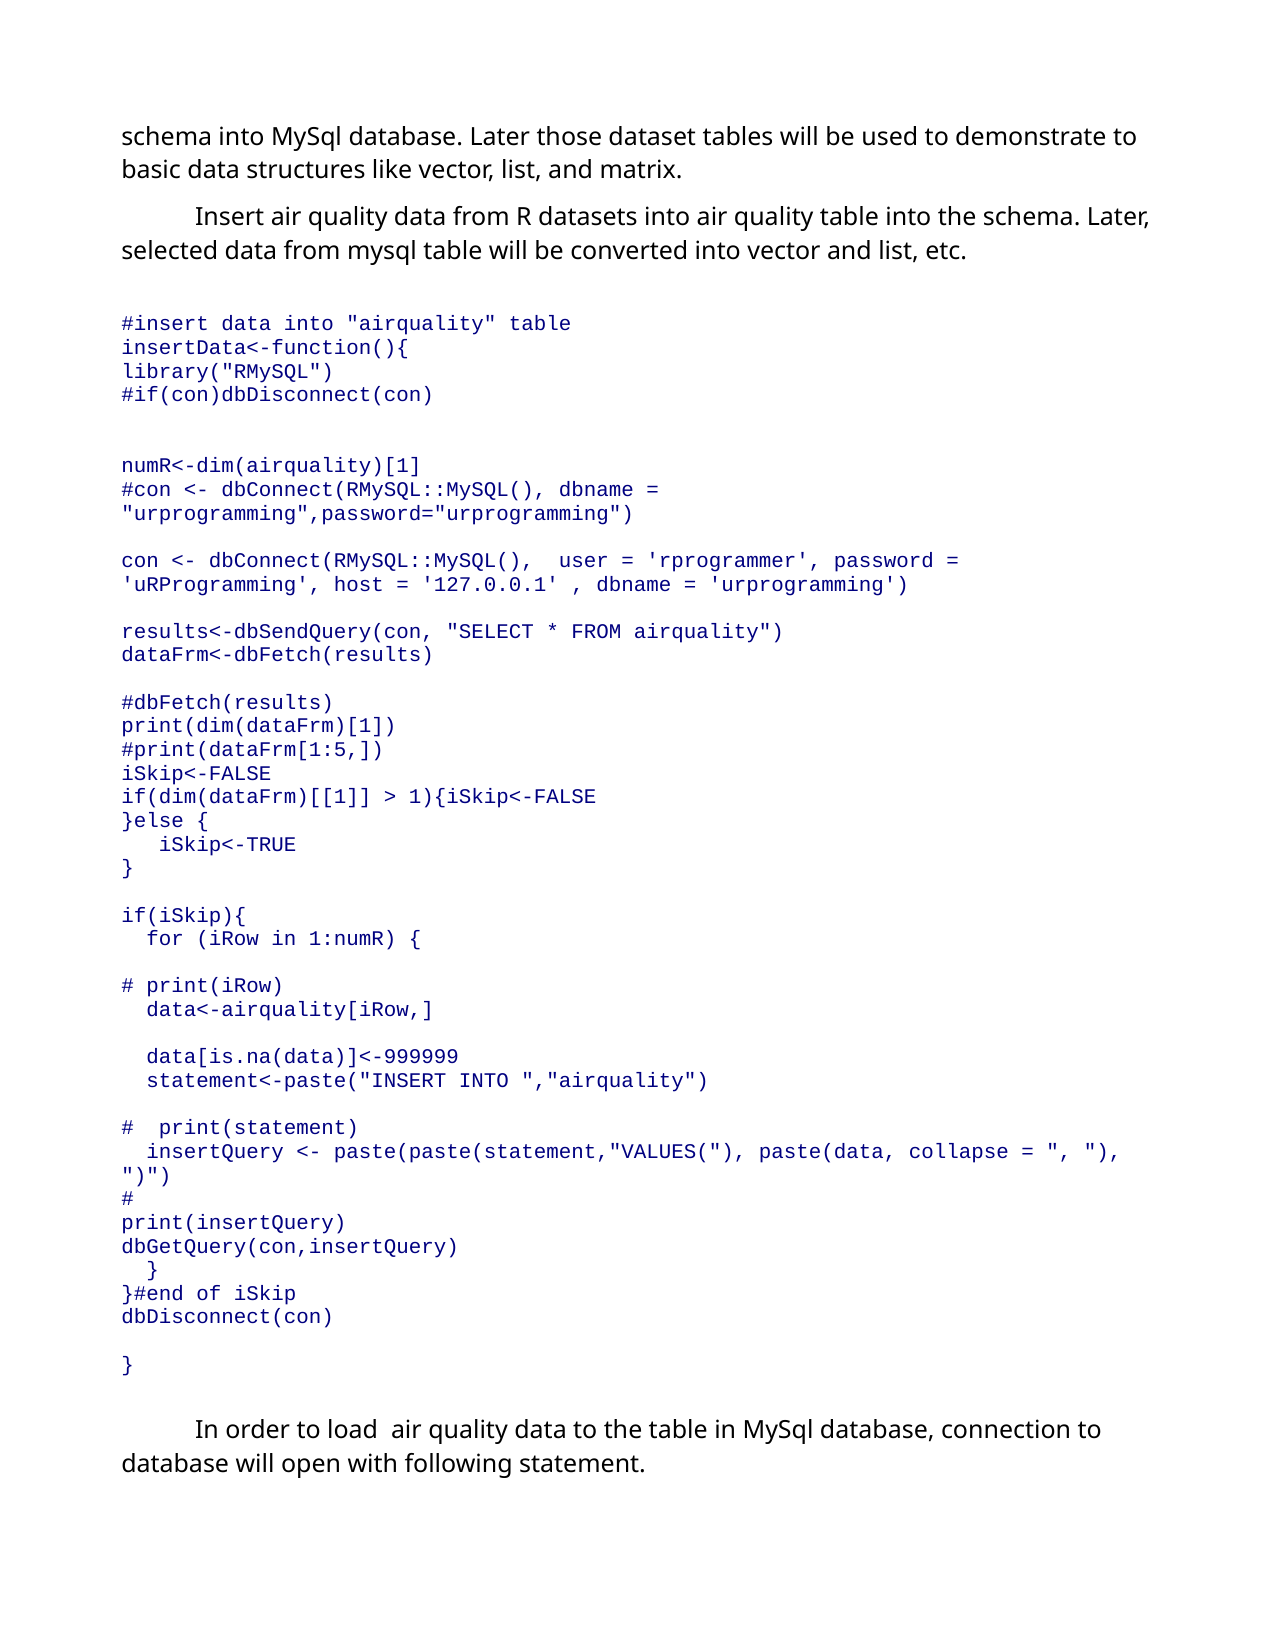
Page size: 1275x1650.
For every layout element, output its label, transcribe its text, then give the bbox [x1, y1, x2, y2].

text dbDisconnect(con) [121, 1307, 1158, 1330]
text iSkip<-FALSE [121, 763, 1158, 786]
text In order to load air quality data to the table in MySql database, connection to database will open with following statement. [121, 1412, 1158, 1480]
text insertData<-function(){ [121, 337, 1158, 361]
text statement<-paste("INSERT INTO ","airquality") [121, 1070, 1158, 1094]
text #con <- dbConnect(RMySQL::MySQL(), dbname = "urprogramming",password="urprogramming") [121, 479, 1158, 526]
text dbGetQuery(con,insertQuery) [121, 1236, 1158, 1259]
text print(dim(dataFrm)[1]) [121, 715, 1158, 739]
text #if(con)dbDisconnect(con) [121, 384, 1158, 408]
text } [121, 1259, 1158, 1283]
text } [121, 857, 1158, 881]
text #insert data into "airquality" table [121, 313, 1158, 337]
text library("RMySQL") [121, 361, 1158, 384]
text print(insertQuery) [121, 1212, 1158, 1236]
text numR<-dim(airquality)[1] [121, 455, 1158, 479]
text insertQuery <- paste(paste(statement,"VALUES("), paste(data, collapse = ", "), ")") [121, 1141, 1158, 1188]
text }#end of iSkip [121, 1283, 1158, 1307]
text schema into MySql database. Later those dataset tables will be used to demonstrate to basic data structures like vector, list, and matrix. [121, 118, 1158, 186]
text #dbFetch(results) [121, 692, 1158, 715]
text # print(statement) [121, 1117, 1158, 1141]
text results<-dbSendQuery(con, "SELECT * FROM airquality") [121, 621, 1158, 644]
text if(iSkip){ [121, 904, 1158, 928]
text # print(iRow) [121, 976, 1158, 999]
text }else { [121, 810, 1158, 834]
text data[is.na(data)]<-999999 [121, 1046, 1158, 1070]
text data<-airquality[iRow,] [121, 999, 1158, 1023]
text iSkip<-TRUE [121, 834, 1158, 857]
text Insert air quality data from R datasets into air quality table into the schema. Later, selected data from mysql table will be converted into vector and list, etc. [121, 199, 1158, 267]
text #print(dataFrm[1:5,]) [121, 739, 1158, 763]
text # [121, 1188, 1158, 1212]
text if(dim(dataFrm)[[1]] > 1){iSkip<-FALSE [121, 786, 1158, 810]
text dataFrm<-dbFetch(results) [121, 644, 1158, 668]
text } [121, 1354, 1158, 1377]
text for (iRow in 1:numR) { [121, 928, 1158, 952]
text con <- dbConnect(RMySQL::MySQL(), user = 'rprogrammer', password = 'uRProgramming', host = '127.0.0.1' , dbname = 'urprogramming') [121, 550, 1158, 597]
